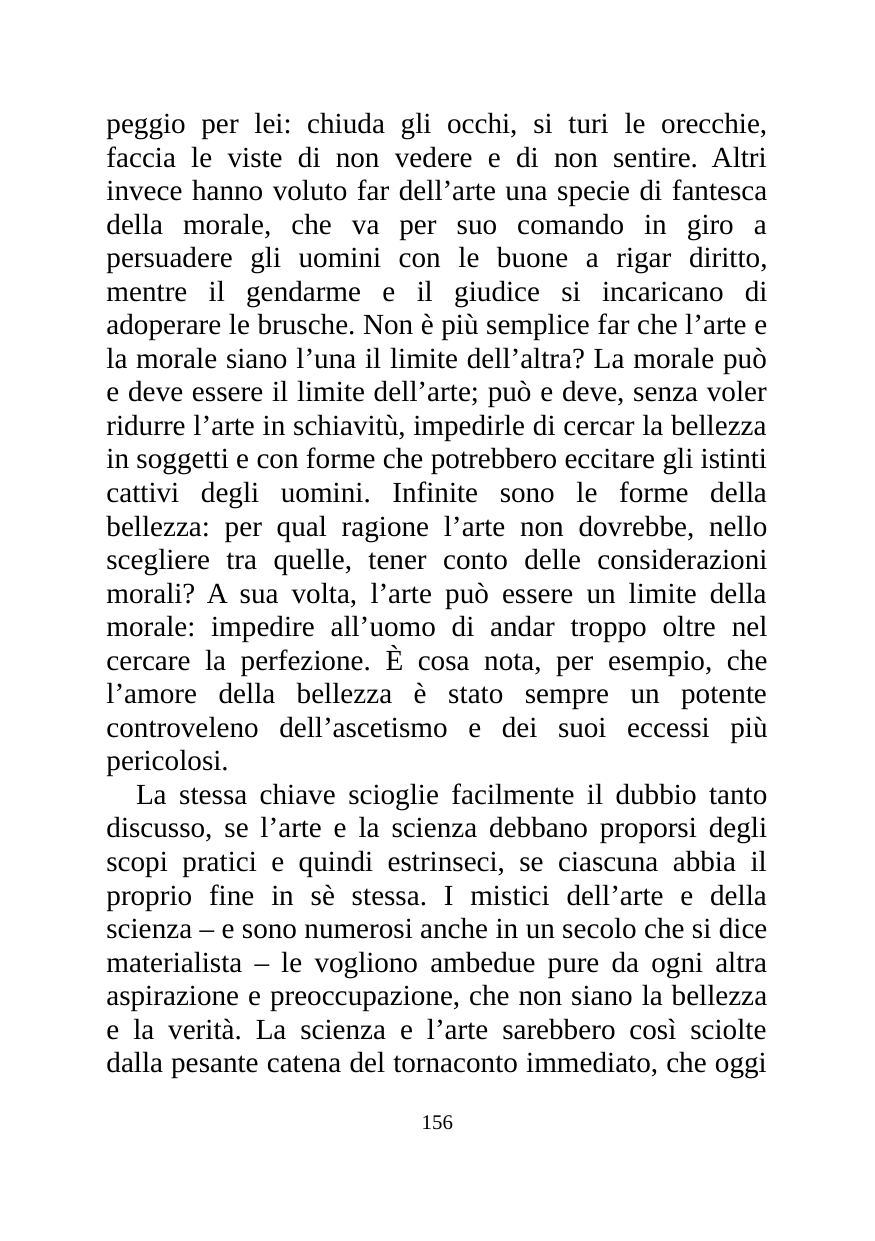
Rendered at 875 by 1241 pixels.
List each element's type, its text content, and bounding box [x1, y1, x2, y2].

text La stessa chiave scioglie facilmente il dubbio tanto discusso, se l’arte e la scienza debbano proporsi degli scopi pratici e quindi estrinseci, se ciascuna abbia il proprio fine in sè stessa. I mistici dell’arte e della scienza – e sono numerosi anche in un secolo che si dice materialista – le vogliono ambedue pure da ogni altra aspirazione e preoccupazione, che non siano la bellezza e la verità. La scienza e l’arte sarebbero così sciolte dalla pesante catena del tornaconto immediato, che oggi [106, 777, 768, 1079]
text peggio per lei: chiuda gli occhi, si turi le orecchie, faccia le viste di non vedere e di non sentire. Altri invece hanno voluto far dell’arte una specie di fantesca della morale, che va per suo comando in giro a persuadere gli uomini con le buone a rigar diritto, mentre il gendarme e il giudice si incaricano di adoperare le brusche. Non è più semplice far che l’arte e la morale siano l’una il limite dell’altra? La morale può e deve essere il limite dell’arte; può e deve, senza voler ridurre l’arte in schiavitù, impedirle di cercar la bellezza in soggetti e con forme che potrebbero eccitare gli istinti cattivi degli uomini. Infinite sono le forme della bellezza: per qual ragione l’arte non dovrebbe, nello scegliere tra quelle, tener conto delle considerazioni morali? A sua volta, l’arte può essere un limite della morale: impedire all’uomo di andar troppo oltre nel cercare la perfezione. È cosa nota, per esempio, che l’amore della bellezza è stato sempre un potente controveleno dell’ascetismo e dei suoi eccessi più pericolosi. [106, 106, 768, 777]
